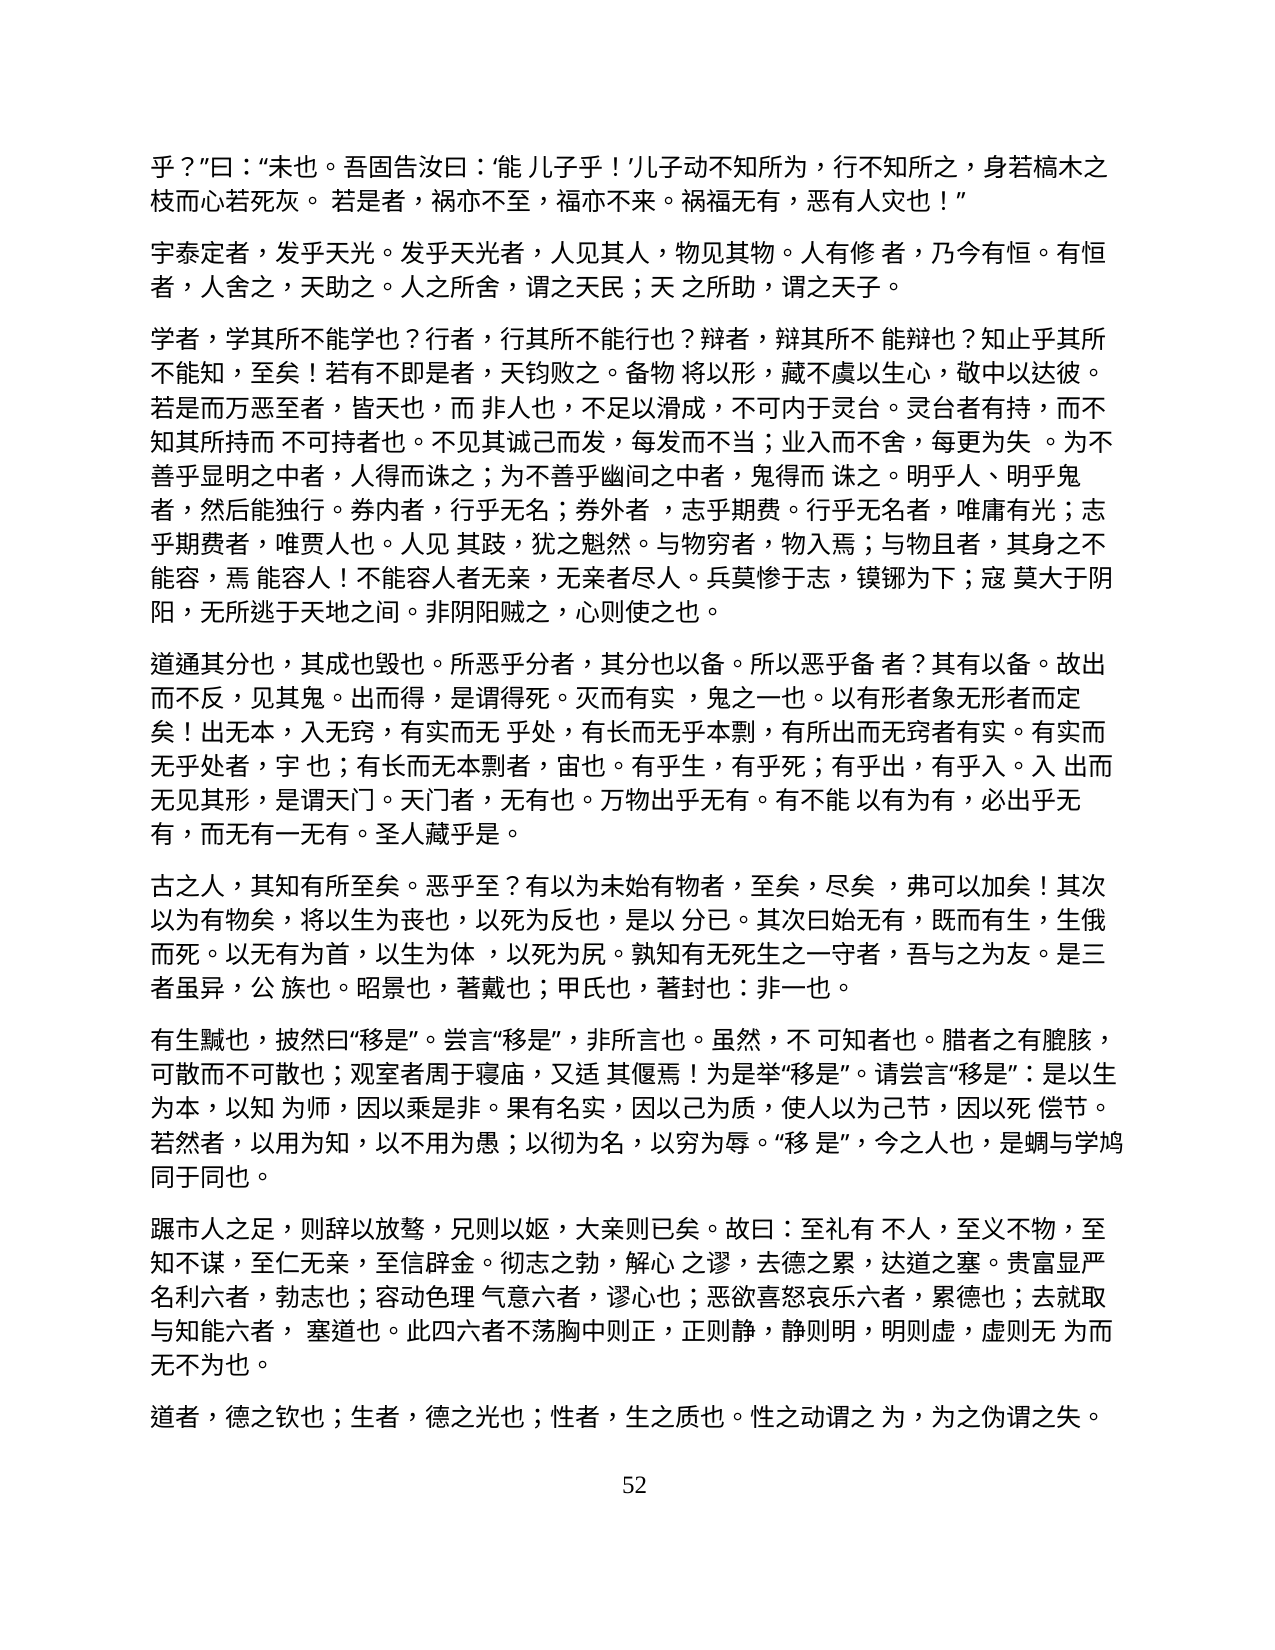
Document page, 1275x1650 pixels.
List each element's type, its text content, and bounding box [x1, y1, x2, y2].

text 乎？”曰：“未也。吾固告汝曰：‘能 儿子乎！’儿子动不知所为，行不知所之，身若槁木之枝而心若死灰。 若是者，祸亦不至，福亦不来。祸福无有，恶有人灾也！” [150, 150, 1125, 218]
text 学者，学其所不能学也？行者，行其所不能行也？辩者，辩其所不 能辩也？知止乎其所不能知，至矣！若有不即是者，天钧败之。备物 将以形，藏不虞以生心，敬中以达彼。若是而万恶至者，皆天也，而 非人也，不足以滑成，不可内于灵台。灵台者有持，而不知其所持而 不可持者也。不见其诚己而发，每发而不当；业入而不舍，每更为失 。为不善乎显明之中者，人得而诛之；为不善乎幽间之中者，鬼得而 诛之。明乎人、明乎鬼者，然后能独行。券内者，行乎无名；券外者 ，志乎期费。行乎无名者，唯庸有光；志乎期费者，唯贾人也。人见 其跂，犹之魁然。与物穷者，物入焉；与物且者，其身之不能容，焉 能容人！不能容人者无亲，无亲者尽人。兵莫惨于志，镆铘为下；寇 莫大于阴阳，无所逃于天地之间。非阴阳贼之，心则使之也。 [150, 322, 1125, 629]
text 道者，德之钦也；生者，德之光也；性者，生之质也。性之动谓之 为，为之伪谓之失。 [150, 1399, 1125, 1433]
text 蹍市人之足，则辞以放骜，兄则以妪，大亲则已矣。故曰：至礼有 不人，至义不物，至知不谋，至仁无亲，至信辟金。彻志之勃，解心 之谬，去德之累，达道之塞。贵富显严名利六者，勃志也；容动色理 气意六者，谬心也；恶欲喜怒哀乐六者，累德也；去就取与知能六者， 塞道也。此四六者不荡胸中则正，正则静，静则明，明则虚，虚则无 为而无不为也。 [150, 1211, 1125, 1382]
text 有生黬也，披然曰“移是”。尝言“移是”，非所言也。虽然，不 可知者也。腊者之有膍胲，可散而不可散也；观室者周于寝庙，又适 其偃焉！为是举“移是”。请尝言“移是”：是以生为本，以知 为师，因以乘是非。果有名实，因以己为质，使人以为己节，因以死 偿节。若然者，以用为知，以不用为愚；以彻为名，以穷为辱。“移 是”，今之人也，是蜩与学鸠同于同也。 [150, 1023, 1125, 1193]
text 道通其分也，其成也毁也。所恶乎分者，其分也以备。所以恶乎备 者？其有以备。故出而不反，见其鬼。出而得，是谓得死。灭而有实 ，鬼之一也。以有形者象无形者而定矣！出无本，入无窍，有实而无 乎处，有长而无乎本剽，有所出而无窍者有实。有实而无乎处者，宇 也；有长而无本剽者，宙也。有乎生，有乎死；有乎出，有乎入。入 出而无见其形，是谓天门。天门者，无有也。万物出乎无有。有不能 以有为有，必出乎无有，而无有一无有。圣人藏乎是。 [150, 647, 1125, 851]
text 古之人，其知有所至矣。恶乎至？有以为未始有物者，至矣，尽矣 ，弗可以加矣！其次以为有物矣，将以生为丧也，以死为反也，是以 分已。其次曰始无有，既而有生，生俄而死。以无有为首，以生为体 ，以死为尻。孰知有无死生之一守者，吾与之为友。是三者虽异，公 族也。昭景也，著戴也；甲氏也，著封也：非一也。 [150, 869, 1125, 1005]
text 宇泰定者，发乎天光。发乎天光者，人见其人，物见其物。人有修 者，乃今有恒。有恒者，人舍之，天助之。人之所舍，谓之天民；天 之所助，谓之天子。 [150, 236, 1125, 304]
